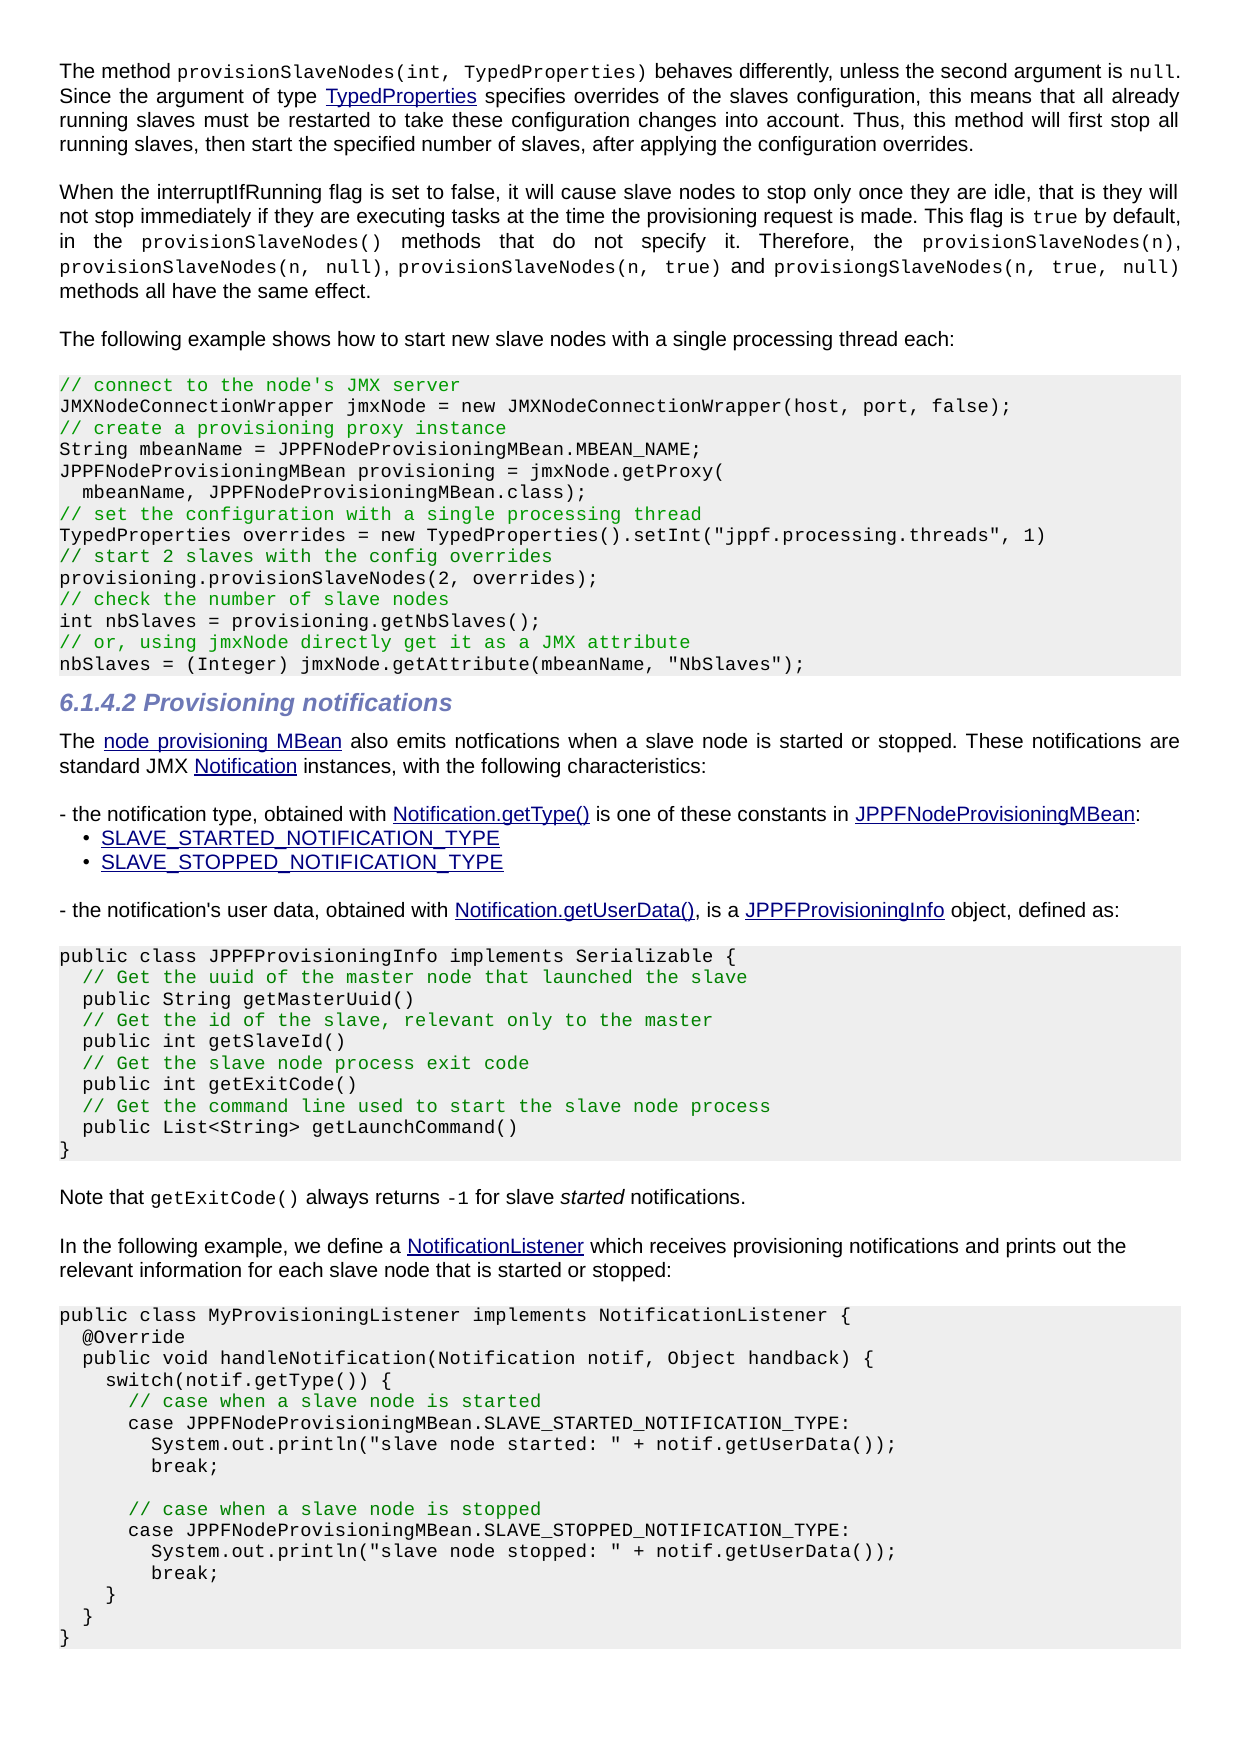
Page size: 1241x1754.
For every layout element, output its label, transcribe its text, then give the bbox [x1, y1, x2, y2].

text String mbeanName = JPPFNodeProvisioningMBean.MBEAN_NAME; [59, 439, 1181, 461]
text int nbSlaves = provisioning.getNbSlaves(); [59, 611, 1181, 633]
text case JPPFNodeProvisioningMBean.SLAVE_STARTED_NOTIFICATION_TYPE: [59, 1413, 1181, 1434]
text } [59, 1585, 1181, 1606]
text public void handleNotification(Notification notif, Object handback) { [59, 1349, 1181, 1370]
text // case when a slave node is stopped [59, 1499, 1181, 1520]
text public String getMasterUuid() [59, 989, 1181, 1010]
text switch(notif.getType()) { [59, 1370, 1181, 1392]
text In the following example, we define a NotificationListener which receives provisioning notifications and prints out the relevant information for each slave node that is started or stopped: [59, 1234, 1181, 1282]
text nbSlaves = (Integer) jmxNode.getAttribute(mbeanName, "NbSlaves"); [59, 654, 1181, 676]
text // set the configuration with a single processing thread [59, 504, 1181, 525]
text - the notification's user data, obtained with Notification.getUserData(), is a JPPFProvisioningInfo object, defined as: [59, 898, 1181, 922]
text public int getExitCode() [59, 1075, 1181, 1096]
text public List<String> getLaunchCommand() [59, 1118, 1181, 1139]
text // Get the command line used to start the slave node process [59, 1096, 1181, 1118]
text mbeanName, JPPFNodeProvisioningMBean.class); [59, 482, 1181, 504]
text // connect to the node's JMX server [59, 375, 1181, 397]
text // Get the id of the slave, relevant only to the master [59, 1010, 1181, 1032]
text The following example shows how to start new slave nodes with a single processing thread each: [59, 327, 1181, 351]
text System.out.println("slave node stopped: " + notif.getUserData()); [59, 1542, 1181, 1563]
text - the notification type, obtained with Notification.getType() is one of these constants in JPPFNodeProvisioningMBean: [59, 802, 1181, 826]
text // check the number of slave nodes [59, 590, 1181, 611]
text // Get the slave node process exit code [59, 1053, 1181, 1075]
text JPPFNodeProvisioningMBean provisioning = jmxNode.getProxy( [59, 461, 1181, 482]
text // create a provisioning proxy instance [59, 418, 1181, 439]
text break; [59, 1563, 1181, 1585]
text @Override [59, 1327, 1181, 1349]
text } [59, 1628, 1181, 1649]
text provisioning.provisionSlaveNodes(2, overrides); [59, 568, 1181, 590]
list SLAVE_STOPPED_NOTIFICATION_TYPE [83, 850, 1181, 874]
text The method provisionSlaveNodes(int, TypedProperties) behaves differently, unless the second argument is null. Since the argument of type TypedProperties specifies overrides of the slaves configuration, this means that all already running slaves must be restarted to take these configuration changes into account. Thus, this method will first stop all running slaves, then start the specified number of slaves, after applying the configuration overrides. [59, 59, 1181, 156]
text System.out.println("slave node started: " + notif.getUserData()); [59, 1434, 1181, 1456]
text // or, using jmxNode directly get it as a JMX attribute [59, 633, 1181, 654]
subtitle Provisioning notifications [59, 688, 1181, 717]
text // case when a slave node is started [59, 1392, 1181, 1413]
text JMXNodeConnectionWrapper jmxNode = new JMXNodeConnectionWrapper(host, port, false); [59, 397, 1181, 418]
text case JPPFNodeProvisioningMBean.SLAVE_STOPPED_NOTIFICATION_TYPE: [59, 1520, 1181, 1542]
list SLAVE_STARTED_NOTIFICATION_TYPE [83, 826, 1181, 850]
text // Get the uuid of the master node that launched the slave [59, 967, 1181, 989]
text public class MyProvisioningListener implements NotificationListener { [59, 1306, 1181, 1327]
text } [59, 1606, 1181, 1628]
text public int getSlaveId() [59, 1032, 1181, 1053]
text // start 2 slaves with the config overrides [59, 547, 1181, 568]
text TypedProperties overrides = new TypedProperties().setInt("jppf.processing.threads", 1) [59, 525, 1181, 547]
text When the interruptIfRunning flag is set to false, it will cause slave nodes to stop only once they are idle, that is they will not stop immediately if they are executing tasks at the time the provisioning request is made. This flag is true by default, in the provisionSlaveNodes() methods that do not specify it. Therefore, the provisionSlaveNodes(n), provisionSlaveNodes(n, null), provisionSlaveNodes(n, true) and provisiongSlaveNodes(n, true, null) methods all have the same effect. [59, 180, 1181, 303]
text break; [59, 1456, 1181, 1477]
text Note that getExitCode() always returns -1 for slave started notifications. [59, 1185, 1181, 1209]
text public class JPPFProvisioningInfo implements Serializable { [59, 946, 1181, 967]
text } [59, 1139, 1181, 1161]
text The node provisioning MBean also emits notfications when a slave node is started or stopped. These notifications are standard JMX Notification instances, with the following characteristics: [59, 729, 1181, 778]
